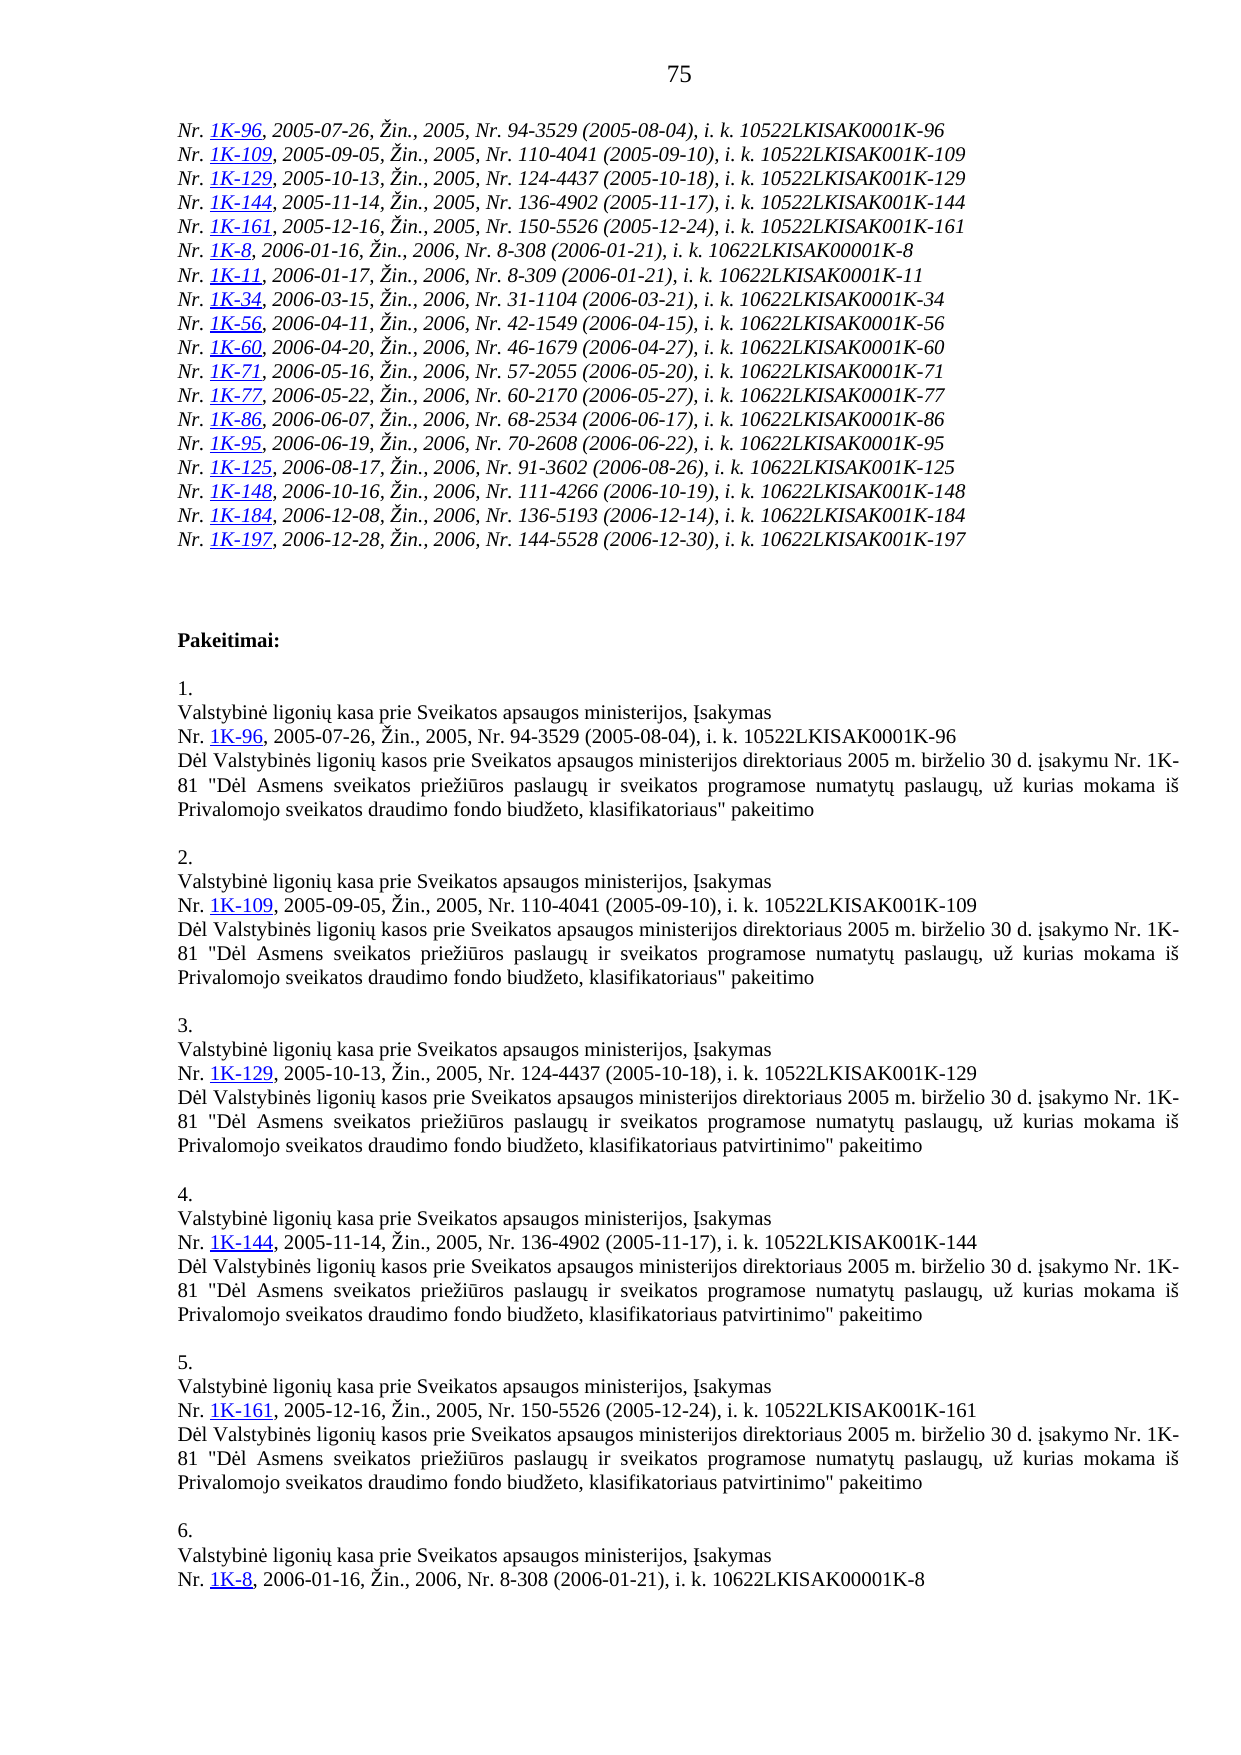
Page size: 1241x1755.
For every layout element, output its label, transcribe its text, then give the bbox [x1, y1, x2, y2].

text Valstybinė ligonių kasa prie Sveikatos apsaugos ministerijos, Įsakymas [177, 1374, 1181, 1398]
text 4. [177, 1182, 1181, 1206]
text Nr. 1K-96, 2005-07-26, Žin., 2005, Nr. 94-3529 (2005-08-04), i. k. 10522LKISAK0001K-96 [177, 724, 1181, 748]
text 6. [177, 1518, 1181, 1542]
text Nr. 1K-125, 2006-08-17, Žin., 2006, Nr. 91-3602 (2006-08-26), i. k. 10622LKISAK001K-125 [177, 455, 1181, 479]
text Nr. 1K-96, 2005-07-26, Žin., 2005, Nr. 94-3529 (2005-08-04), i. k. 10522LKISAK0001K-96 [177, 118, 1181, 142]
text Dėl Valstybinės ligonių kasos prie Sveikatos apsaugos ministerijos direktoriaus 2005 m. birželio 30 d. įsakymo Nr. 1K-81 "Dėl Asmens sveikatos priežiūros paslaugų ir sveikatos programose numatytų paslaugų, už kurias mokama iš Privalomojo sveikatos draudimo fondo biudžeto, klasifikatoriaus patvirtinimo" pakeitimo [177, 1422, 1181, 1494]
text Valstybinė ligonių kasa prie Sveikatos apsaugos ministerijos, Įsakymas [177, 1542, 1181, 1567]
text Nr. 1K-71, 2006-05-16, Žin., 2006, Nr. 57-2055 (2006-05-20), i. k. 10622LKISAK0001K-71 [177, 359, 1181, 383]
text Valstybinė ligonių kasa prie Sveikatos apsaugos ministerijos, Įsakymas [177, 700, 1181, 724]
text Valstybinė ligonių kasa prie Sveikatos apsaugos ministerijos, Įsakymas [177, 1037, 1181, 1061]
text Nr. 1K-77, 2006-05-22, Žin., 2006, Nr. 60-2170 (2006-05-27), i. k. 10622LKISAK0001K-77 [177, 383, 1181, 407]
text Nr. 1K-60, 2006-04-20, Žin., 2006, Nr. 46-1679 (2006-04-27), i. k. 10622LKISAK0001K-60 [177, 335, 1181, 359]
text 5. [177, 1350, 1181, 1374]
text Nr. 1K-129, 2005-10-13, Žin., 2005, Nr. 124-4437 (2005-10-18), i. k. 10522LKISAK001K-129 [177, 1061, 1181, 1085]
text Nr. 1K-144, 2005-11-14, Žin., 2005, Nr. 136-4902 (2005-11-17), i. k. 10522LKISAK001K-144 [177, 190, 1181, 214]
text Nr. 1K-95, 2006-06-19, Žin., 2006, Nr. 70-2608 (2006-06-22), i. k. 10622LKISAK0001K-95 [177, 431, 1181, 455]
text 2. [177, 845, 1181, 869]
text Nr. 1K-129, 2005-10-13, Žin., 2005, Nr. 124-4437 (2005-10-18), i. k. 10522LKISAK001K-129 [177, 166, 1181, 190]
text Valstybinė ligonių kasa prie Sveikatos apsaugos ministerijos, Įsakymas [177, 869, 1181, 893]
text Dėl Valstybinės ligonių kasos prie Sveikatos apsaugos ministerijos direktoriaus 2005 m. birželio 30 d. įsakymu Nr. 1K-81 "Dėl Asmens sveikatos priežiūros paslaugų ir sveikatos programose numatytų paslaugų, už kurias mokama iš Privalomojo sveikatos draudimo fondo biudžeto, klasifikatoriaus" pakeitimo [177, 748, 1181, 821]
text Valstybinė ligonių kasa prie Sveikatos apsaugos ministerijos, Įsakymas [177, 1206, 1181, 1230]
text Nr. 1K-184, 2006-12-08, Žin., 2006, Nr. 136-5193 (2006-12-14), i. k. 10622LKISAK001K-184 [177, 503, 1181, 527]
text Nr. 1K-161, 2005-12-16, Žin., 2005, Nr. 150-5526 (2005-12-24), i. k. 10522LKISAK001K-161 [177, 214, 1181, 238]
text Dėl Valstybinės ligonių kasos prie Sveikatos apsaugos ministerijos direktoriaus 2005 m. birželio 30 d. įsakymo Nr. 1K-81 "Dėl Asmens sveikatos priežiūros paslaugų ir sveikatos programose numatytų paslaugų, už kurias mokama iš Privalomojo sveikatos draudimo fondo biudžeto, klasifikatoriaus patvirtinimo" pakeitimo [177, 1254, 1181, 1326]
text Nr. 1K-11, 2006-01-17, Žin., 2006, Nr. 8-309 (2006-01-21), i. k. 10622LKISAK0001K-11 [177, 262, 1181, 287]
text Nr. 1K-8, 2006-01-16, Žin., 2006, Nr. 8-308 (2006-01-21), i. k. 10622LKISAK00001K-8 [177, 238, 1181, 262]
text Nr. 1K-161, 2005-12-16, Žin., 2005, Nr. 150-5526 (2005-12-24), i. k. 10522LKISAK001K-161 [177, 1398, 1181, 1422]
text Dėl Valstybinės ligonių kasos prie Sveikatos apsaugos ministerijos direktoriaus 2005 m. birželio 30 d. įsakymo Nr. 1K-81 "Dėl Asmens sveikatos priežiūros paslaugų ir sveikatos programose numatytų paslaugų, už kurias mokama iš Privalomojo sveikatos draudimo fondo biudžeto, klasifikatoriaus" pakeitimo [177, 917, 1181, 989]
text Nr. 1K-109, 2005-09-05, Žin., 2005, Nr. 110-4041 (2005-09-10), i. k. 10522LKISAK001K-109 [177, 893, 1181, 917]
text Pakeitimai: [177, 628, 1181, 652]
text Nr. 1K-148, 2006-10-16, Žin., 2006, Nr. 111-4266 (2006-10-19), i. k. 10622LKISAK001K-148 [177, 479, 1181, 503]
text Nr. 1K-109, 2005-09-05, Žin., 2005, Nr. 110-4041 (2005-09-10), i. k. 10522LKISAK001K-109 [177, 142, 1181, 166]
text Nr. 1K-86, 2006-06-07, Žin., 2006, Nr. 68-2534 (2006-06-17), i. k. 10622LKISAK0001K-86 [177, 407, 1181, 431]
text 3. [177, 1013, 1181, 1037]
text Nr. 1K-56, 2006-04-11, Žin., 2006, Nr. 42-1549 (2006-04-15), i. k. 10622LKISAK0001K-56 [177, 311, 1181, 335]
text Nr. 1K-197, 2006-12-28, Žin., 2006, Nr. 144-5528 (2006-12-30), i. k. 10622LKISAK001K-197 [177, 527, 1181, 551]
text Nr. 1K-8, 2006-01-16, Žin., 2006, Nr. 8-308 (2006-01-21), i. k. 10622LKISAK00001K-8 [177, 1567, 1181, 1591]
text Dėl Valstybinės ligonių kasos prie Sveikatos apsaugos ministerijos direktoriaus 2005 m. birželio 30 d. įsakymo Nr. 1K-81 "Dėl Asmens sveikatos priežiūros paslaugų ir sveikatos programose numatytų paslaugų, už kurias mokama iš Privalomojo sveikatos draudimo fondo biudžeto, klasifikatoriaus patvirtinimo" pakeitimo [177, 1085, 1181, 1157]
text Nr. 1K-144, 2005-11-14, Žin., 2005, Nr. 136-4902 (2005-11-17), i. k. 10522LKISAK001K-144 [177, 1230, 1181, 1254]
text 1. [177, 676, 1181, 700]
text Nr. 1K-34, 2006-03-15, Žin., 2006, Nr. 31-1104 (2006-03-21), i. k. 10622LKISAK0001K-34 [177, 287, 1181, 311]
